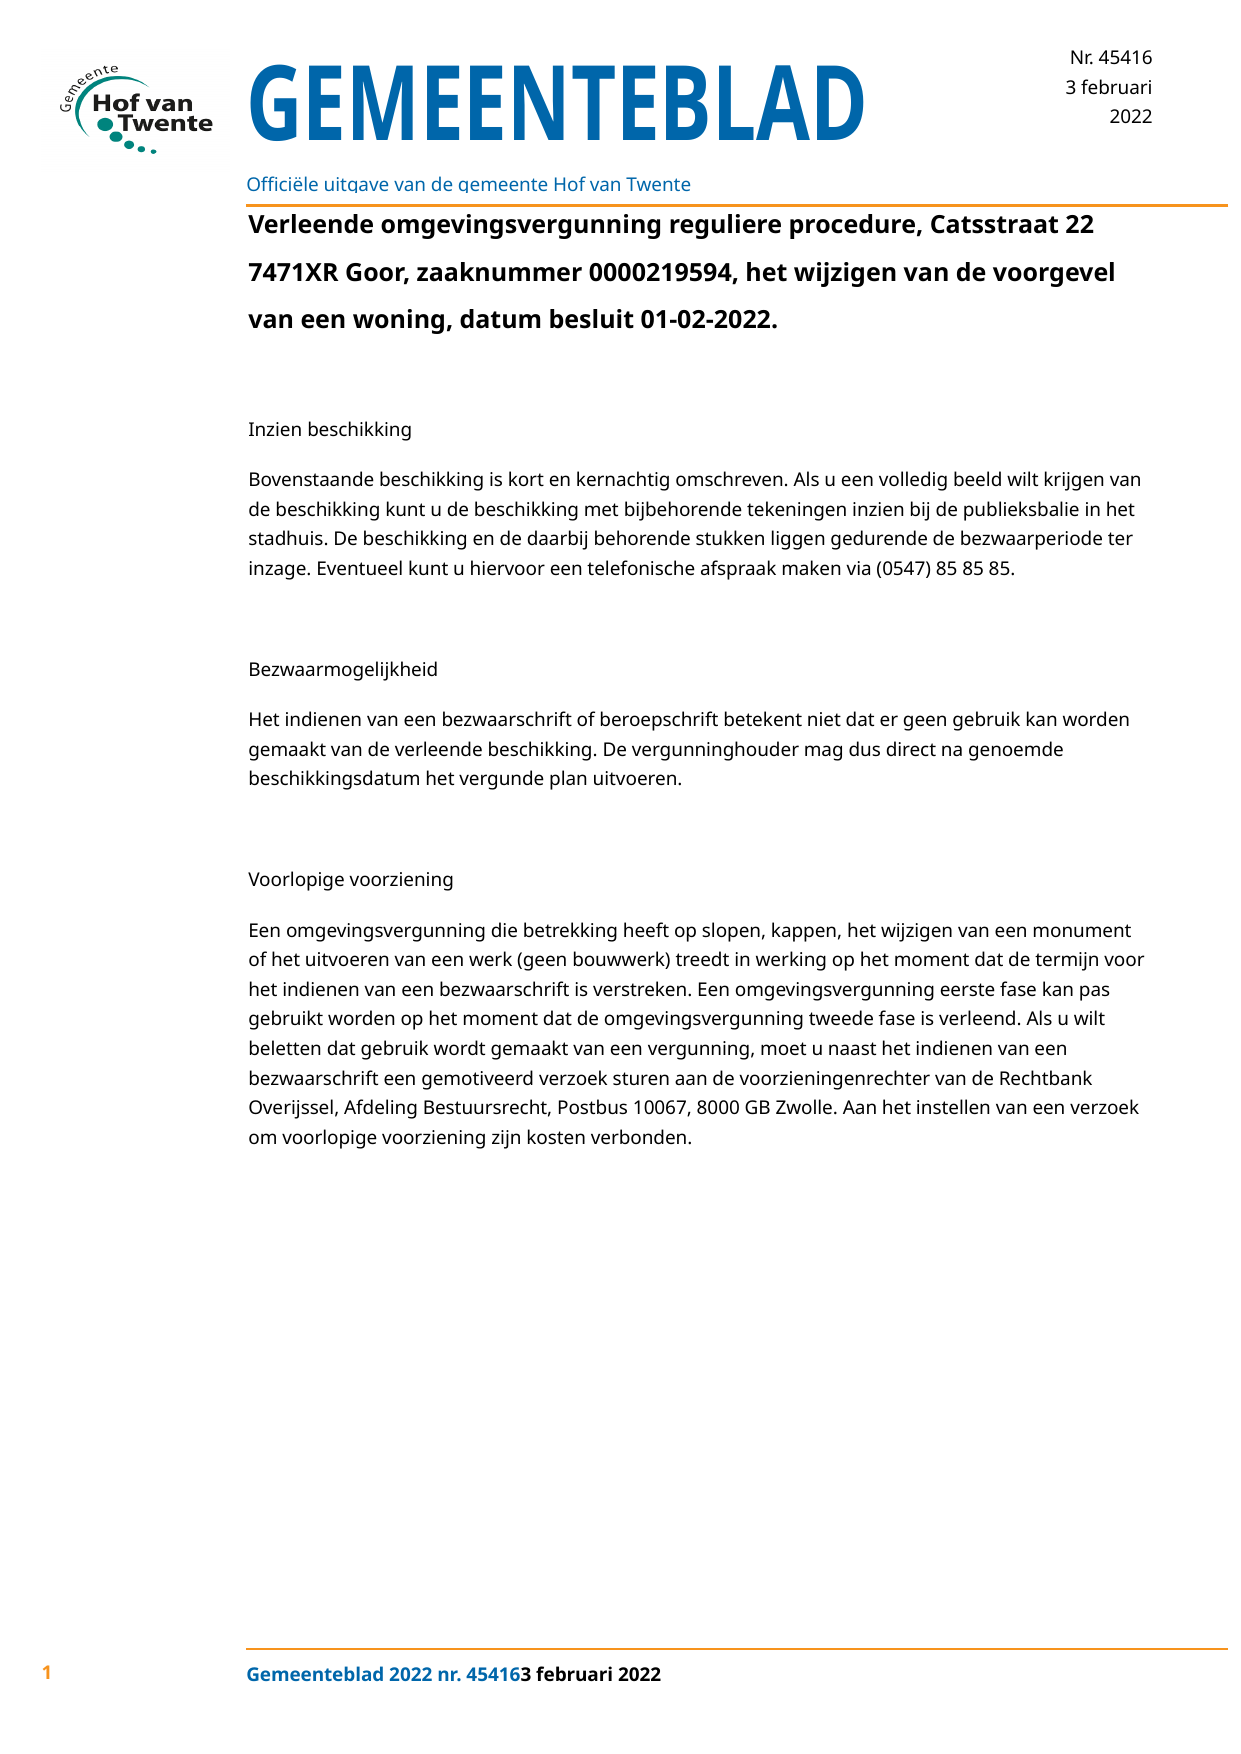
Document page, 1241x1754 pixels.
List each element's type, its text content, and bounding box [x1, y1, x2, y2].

picture [41, 47, 231, 172]
text Inzien beschikking [248, 416, 1152, 442]
text Het indienen van een bezwaarschrift of beroepschrift betekent niet dat er geen gebruik kan worden gemaakt van de verleende beschikking. De vergunninghouder mag dus direct na genoemde beschikkingsdatum het vergunde plan uitvoeren. [248, 706, 1152, 791]
text Bovenstaande beschikking is kort en kernachtig omschreven. Als u een volledig beeld wilt krijgen van de beschikking kunt u de beschikking met bijbehorende tekeningen inzien bij de publieksbalie in het stadhuis. De beschikking en de daarbij behorende stukken liggen gedurende de bezwaarperiode ter inzage. Eventueel kunt u hiervoor een telefonische afspraak maken via (0547) 85 85 85. [248, 466, 1152, 581]
text Een omgevingsvergunning die betrekking heeft op slopen, kappen, het wijzigen van een monument of het uitvoeren van een werk (geen bouwwerk) treedt in werking op het moment dat de termijn voor het indienen van een bezwaarschrift is verstreken. Een omgevingsvergunning eerste fase kan pas gebruikt worden op het moment dat de omgevingsvergunning tweede fase is verleend. Als u wilt beletten dat gebruik wordt gemaakt van een vergunning, moet u naast het indienen van een bezwaarschrift een gemotiveerd verzoek sturen aan de voorzieningenrechter van de Rechtbank Overijssel, Afdeling Bestuursrecht, Postbus 10067, 8000 GB Zwolle. Aan het instellen van een verzoek om voorlopige voorziening zijn kosten verbonden. [248, 917, 1152, 1149]
text Verleende omgevingsvergunning reguliere procedure, Catsstraat 22 7471XR Goor, zaaknummer 0000219594, het wijzigen van de voorgevel van een woning, datum besluit 01-02-2022. [248, 207, 1152, 336]
text Bezwaarmogelijkheid [248, 656, 1152, 682]
text Voorlopige voorziening [248, 866, 1152, 892]
